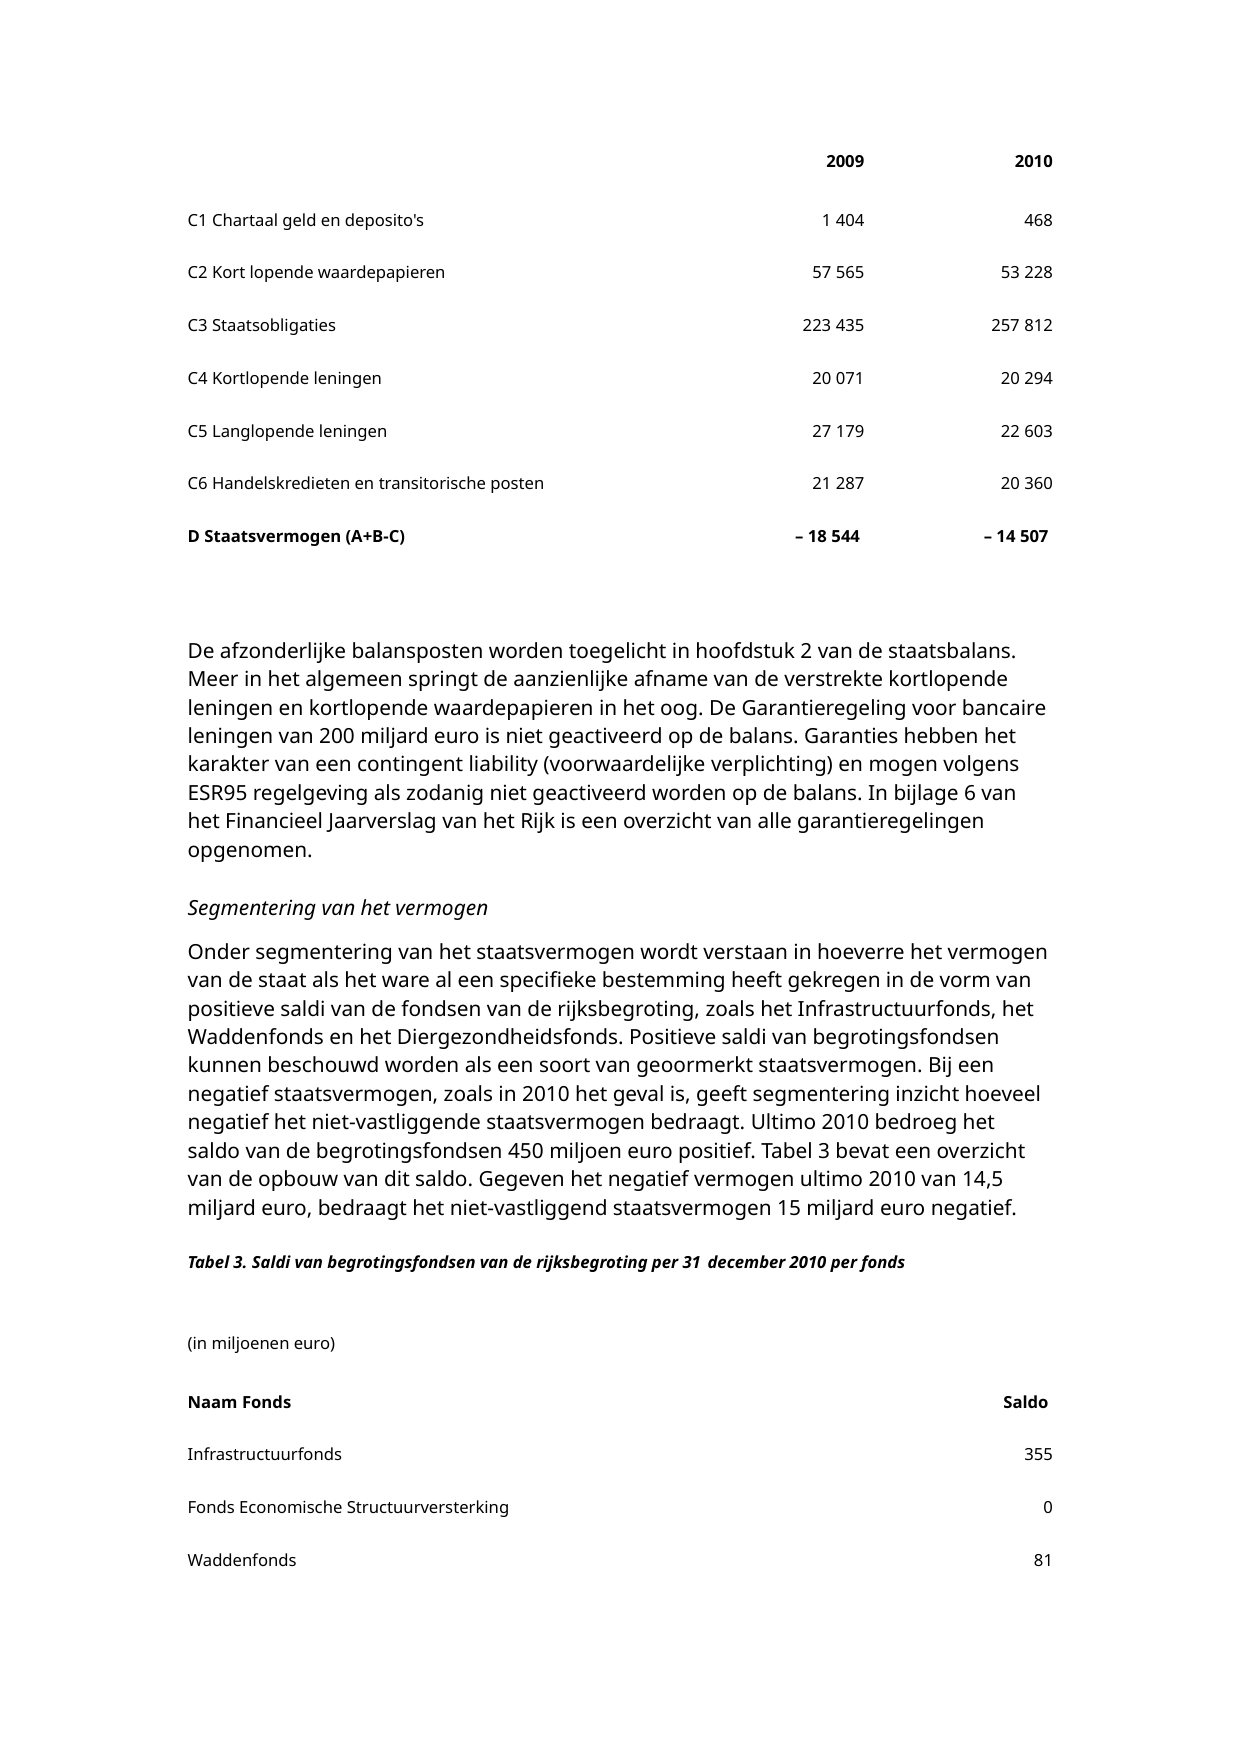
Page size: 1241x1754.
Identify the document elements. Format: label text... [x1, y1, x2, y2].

text Segmentering van het vermogen [187, 893, 1053, 922]
table_cell C2 Kort lopende waardepapieren [188, 261, 676, 314]
table_cell 57 565 [676, 261, 864, 314]
text Tabel 3. Saldi van begrotingsfondsen van de rijksbegroting per 31 december 2010 per fonds [187, 1251, 1053, 1274]
table_cell C3 Staatsobligaties [188, 314, 676, 367]
table_cell 1 404 [676, 209, 864, 261]
table_cell Saldo [880, 1390, 1053, 1443]
table_cell Fonds Economische Structuurversterking [188, 1496, 879, 1548]
table_cell Naam Fonds [188, 1390, 879, 1443]
table_cell 20 071 [676, 367, 864, 419]
table_cell C5 Langlopende leningen [188, 419, 676, 472]
table_header [880, 1332, 1053, 1390]
table_cell 257 812 [864, 314, 1053, 367]
table_cell 468 [864, 209, 1053, 261]
table_cell 21 287 [676, 472, 864, 525]
text Onder segmentering van het staatsvermogen wordt verstaan in hoeverre het vermogen van de staat als het ware al een specifieke bestemming heeft gekregen in de vorm van positieve saldi van de fondsen van de rijksbegroting, zoals het Infrastructuurfonds, het Waddenfonds en het Diergezondheidsfonds. Positieve saldi van begrotingsfondsen kunnen beschouwd worden als een soort van geoormerkt staatsvermogen. Bij een negatief staatsvermogen, zoals in 2010 het geval is, geeft segmentering inzicht hoeveel negatief het niet-vastliggende staatsvermogen bedraagt. Ultimo 2010 bedroeg het saldo van de begrotingsfondsen 450 miljoen euro positief. Tabel 3 bevat een overzicht van de opbouw van dit saldo. Gegeven het negatief vermogen ultimo 2010 van 14,5 miljard euro, bedraagt het niet-vastliggend staatsvermogen 15 miljard euro negatief. [187, 937, 1053, 1221]
table_cell 53 228 [864, 261, 1053, 314]
table_cell 20 294 [864, 367, 1053, 419]
table_cell 22 603 [864, 419, 1053, 472]
table_cell – 14 507 [864, 525, 1053, 577]
table_cell 223 435 [676, 314, 864, 367]
table_cell C6 Handelskredieten en transitorische posten [188, 472, 676, 525]
table_cell 81 [880, 1548, 1053, 1601]
table_cell 355 [880, 1443, 1053, 1496]
table_cell 27 179 [676, 419, 864, 472]
table_cell C4 Kortlopende leningen [188, 367, 676, 419]
table_cell 20 360 [864, 472, 1053, 525]
text De afzonderlijke balansposten worden toegelicht in hoofdstuk 2 van de staatsbalans. Meer in het algemeen springt de aanzienlijke afname van de verstrekte kortlopende leningen en kortlopende waardepapieren in het oog. De Garantieregeling voor bancaire leningen van 200 miljard euro is niet geactiveerd op de balans. Garanties hebben het karakter van een contingent liability (voorwaardelijke verplichting) en mogen volgens ESR95 regelgeving als zodanig niet geactiveerd worden op de balans. In bijlage 6 van het Financieel Jaarverslag van het Rijk is een overzicht van alle garantieregelingen opgenomen. [187, 636, 1053, 863]
table_cell 0 [880, 1496, 1053, 1548]
table_header 2010 [864, 150, 1053, 208]
table_cell Infrastructuurfonds [188, 1443, 879, 1496]
table_header (in miljoenen euro) [188, 1332, 879, 1390]
table_header [188, 150, 676, 208]
table_cell D Staatsvermogen (A+B-C) [188, 525, 676, 577]
table_cell – 18 544 [676, 525, 864, 577]
table_cell C1 Chartaal geld en deposito's [188, 209, 676, 261]
table_header 2009 [676, 150, 864, 208]
table_cell Waddenfonds [188, 1548, 879, 1601]
